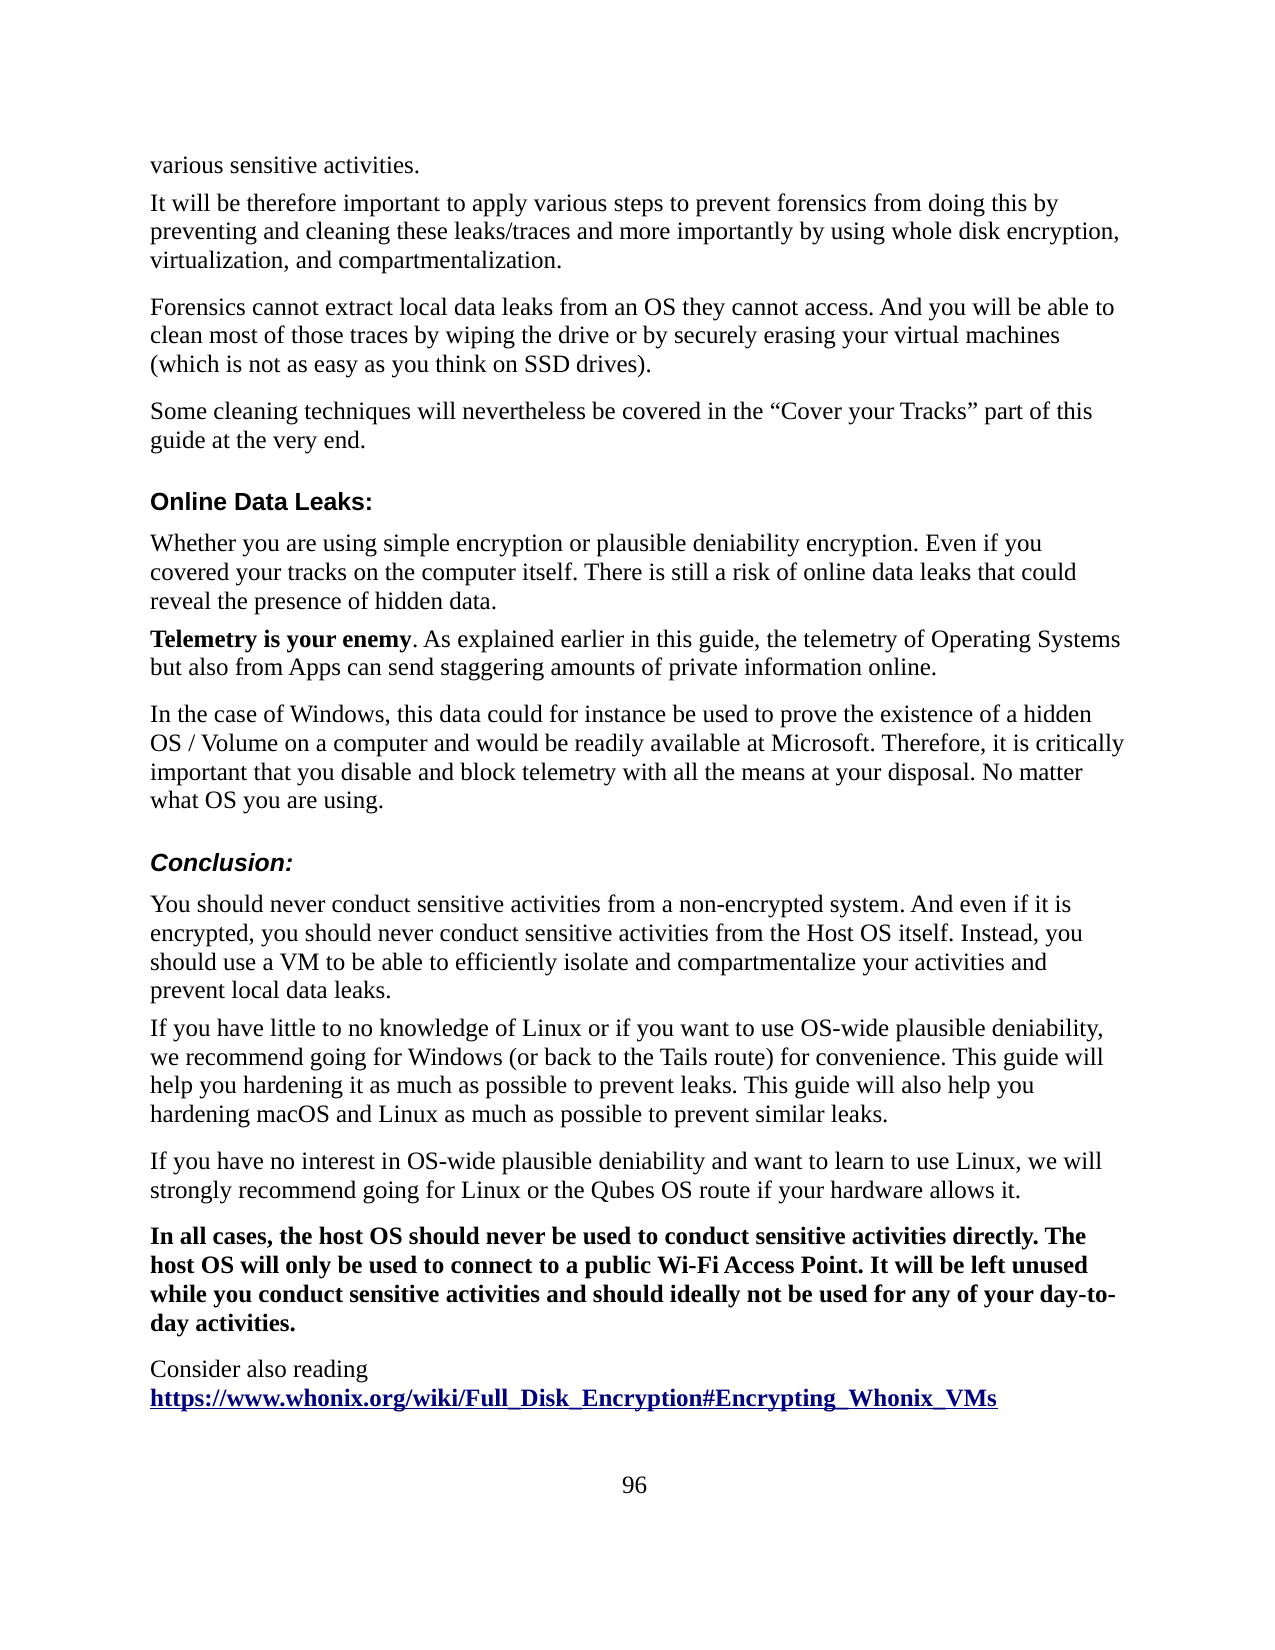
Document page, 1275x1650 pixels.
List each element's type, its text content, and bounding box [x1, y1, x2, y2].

text Telemetry is your enemy. As explained earlier in this guide, the telemetry of Operating Systems but also from Apps can send staggering amounts of private information online. [150, 624, 1125, 681]
text You should never conduct sensitive activities from a non-encrypted system. And even if it is encrypted, you should never conduct sensitive activities from the Host OS itself. Instead, you should use a VM to be able to efficiently isolate and compartmentalize your activities and prevent local data leaks. [150, 889, 1125, 1004]
text If you have no interest in OS-wide plausible deniability and want to learn to use Linux, we will strongly recommend going for Linux or the Qubes OS route if your hardware allows it. [150, 1146, 1125, 1203]
subtitle Conclusion: [150, 848, 1125, 877]
text In the case of Windows, this data could for instance be used to prove the existence of a hidden OS / Volume on a computer and would be readily available at Microsoft. Therefore, it is critically important that you disable and block telemetry with all the means at your disposal. No matter what OS you are using. [150, 699, 1125, 814]
text In all cases, the host OS should never be used to conduct sensitive activities directly. The host OS will only be used to connect to a public Wi-Fi Access Point. It will be left unused while you conduct sensitive activities and should ideally not be used for any of your day-to-day activities. [150, 1221, 1125, 1336]
text It will be therefore important to apply various steps to prevent forensics from doing this by preventing and cleaning these leaks/traces and more importantly by using whole disk encryption, virtualization, and compartmentalization. [150, 188, 1125, 274]
text various sensitive activities. [150, 150, 1125, 179]
text Some cleaning techniques will nevertheless be covered in the “Cover your Tracks” part of this guide at the very end. [150, 396, 1125, 453]
text Consider also reading https://www.whonix.org/wiki/Full_Disk_Encryption#Encrypting_Whonix_VMs [150, 1354, 1125, 1412]
text If you have little to no knowledge of Linux or if you want to use OS-wide plausible deniability, we recommend going for Windows (or back to the Tails route) for convenience. This guide will help you hardening it as much as possible to prevent leaks. This guide will also help you hardening macOS and Linux as much as possible to prevent similar leaks. [150, 1013, 1125, 1128]
subtitle Online Data Leaks: [150, 487, 1125, 516]
text Whether you are using simple encryption or plausible deniability encryption. Even if you covered your tracks on the computer itself. There is still a risk of online data leaks that could reveal the presence of hidden data. [150, 528, 1125, 615]
text Forensics cannot extract local data leaks from an OS they cannot access. And you will be able to clean most of those traces by wiping the drive or by securely erasing your virtual machines (which is not as easy as you think on SSD drives). [150, 292, 1125, 378]
